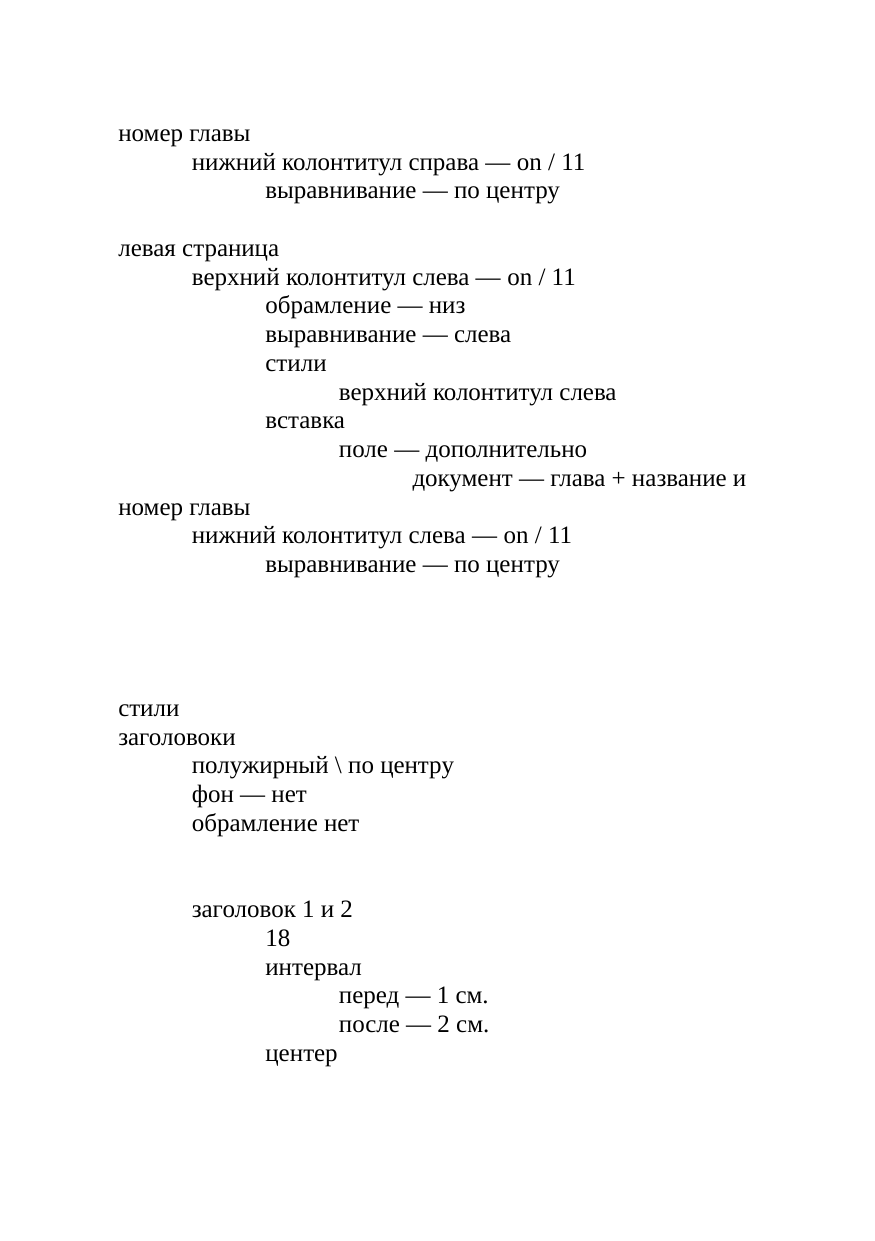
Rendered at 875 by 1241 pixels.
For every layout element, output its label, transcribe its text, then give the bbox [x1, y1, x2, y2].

text нижний колонтитул слева — on / 11 [118, 521, 756, 549]
text стили [118, 693, 756, 722]
text перед — 1 см. [118, 981, 756, 1009]
text интервал [118, 952, 756, 981]
text 18 [118, 923, 756, 952]
text поле — дополнительно [118, 434, 756, 463]
text вставка [118, 406, 756, 434]
text обрамление нет [118, 808, 756, 837]
text верхний колонтитул слева — on / 11 [118, 262, 756, 291]
text выравнивание — по центру [118, 549, 756, 578]
text выравнивание — слева [118, 319, 756, 348]
text верхний колонтитул слева [118, 377, 756, 406]
text нижний колонтитул справа — on / 11 [118, 147, 756, 176]
text левая страница [118, 233, 756, 262]
text стили [118, 348, 756, 377]
text номер главы [118, 118, 756, 147]
text после — 2 см. [118, 1009, 756, 1038]
text центер [118, 1038, 756, 1067]
text заголовоки [118, 722, 756, 751]
text заголовок 1 и 2 [118, 894, 756, 923]
text выравнивание — по центру [118, 176, 756, 204]
text фон — нет [118, 779, 756, 808]
text обрамление — низ [118, 291, 756, 319]
text полужирный \ по центру [118, 751, 756, 779]
text документ — глава + название и номер главы [118, 463, 756, 521]
